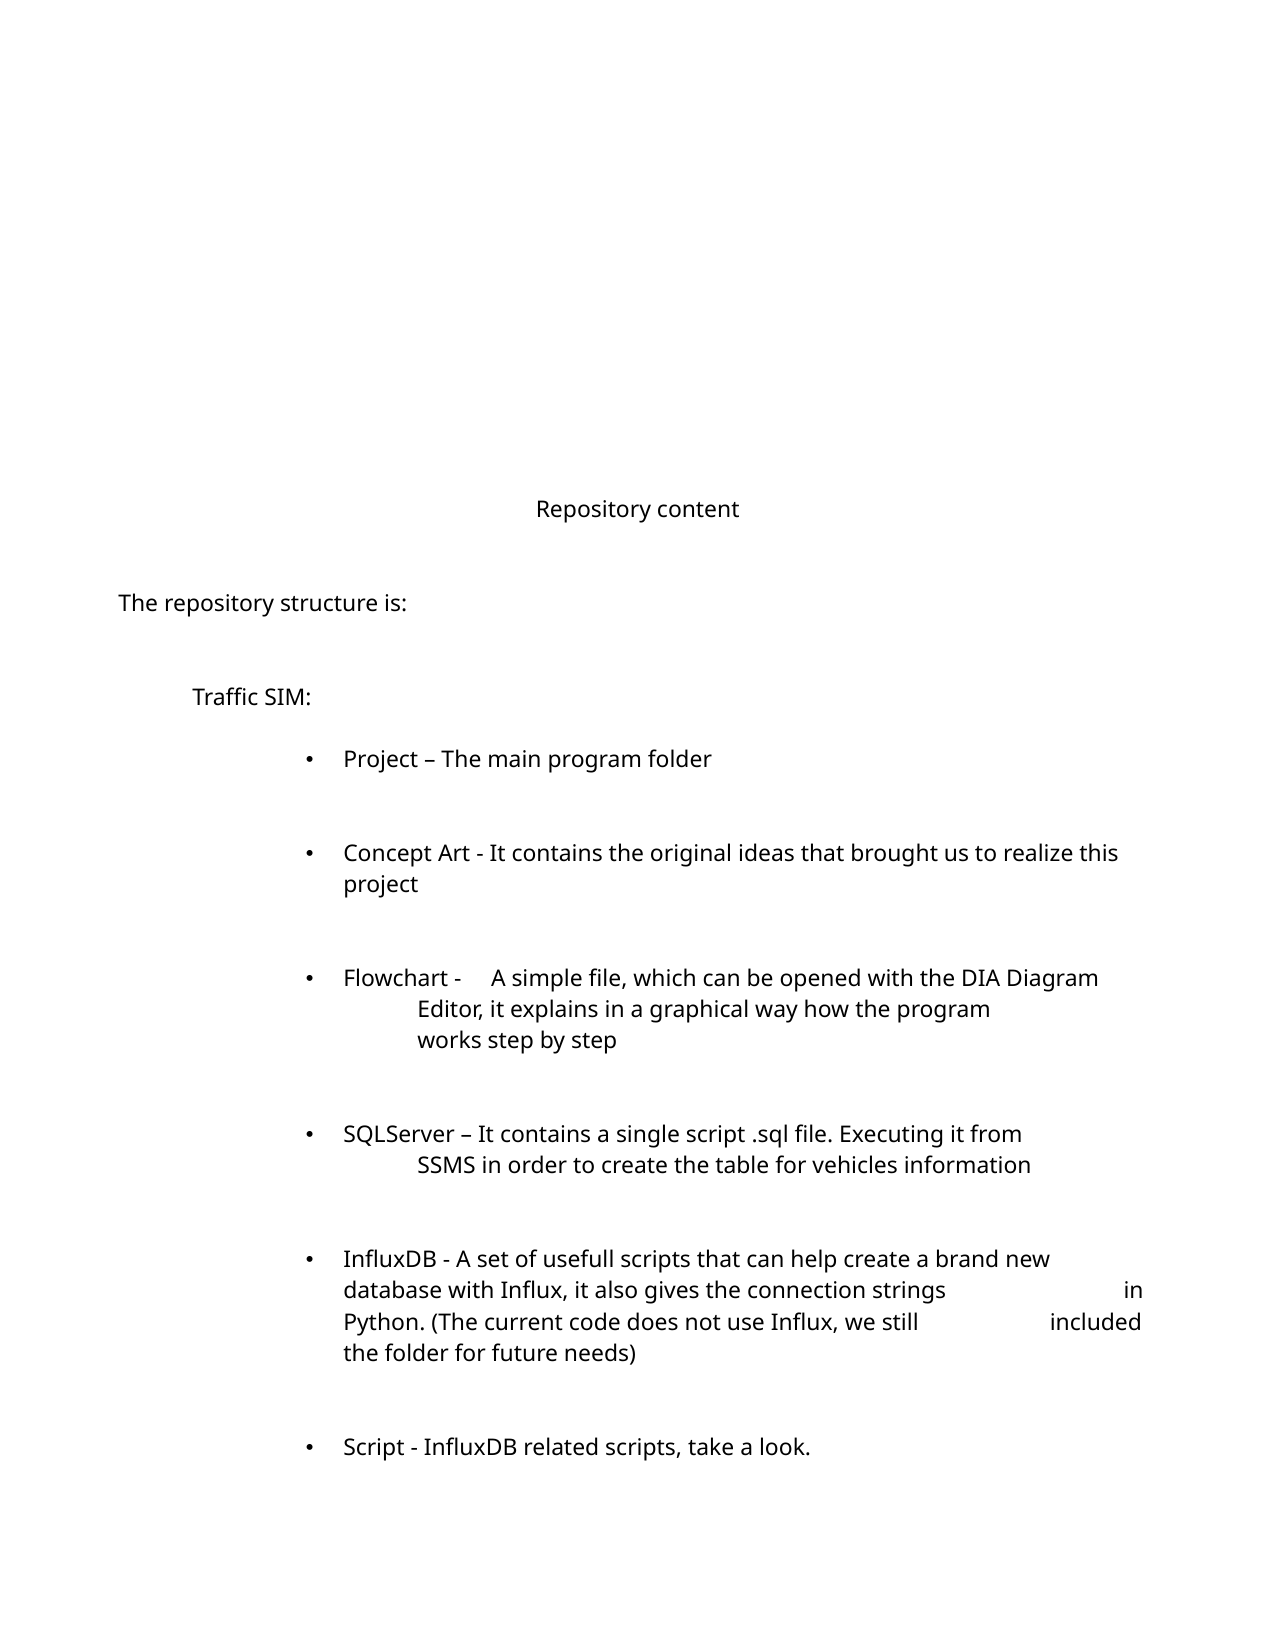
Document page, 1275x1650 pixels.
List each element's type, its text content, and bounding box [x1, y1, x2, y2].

text Traffic SIM: [118, 681, 1157, 712]
list SQLServer – It contains a single script .sql file. Executing it from SSMS in order to create the table for vehicles information [306, 1118, 1157, 1181]
text The repository structure is: [118, 587, 1157, 618]
list Flowchart - A simple file, which can be opened with the DIA Diagram Editor, it explains in a graphical way how the program works step by step [306, 962, 1157, 1056]
list InfluxDB - A set of usefull scripts that can help create a brand new database with Influx, it also gives the connection strings in Python. (The current code does not use Influx, we still included the folder for future needs) [306, 1243, 1157, 1368]
text Repository content [118, 493, 1157, 524]
list Concept Art - It contains the original ideas that brought us to realize this project [306, 837, 1157, 899]
list Script - InfluxDB related scripts, take a look. [306, 1431, 1157, 1462]
list Project – The main program folder [306, 743, 1157, 774]
